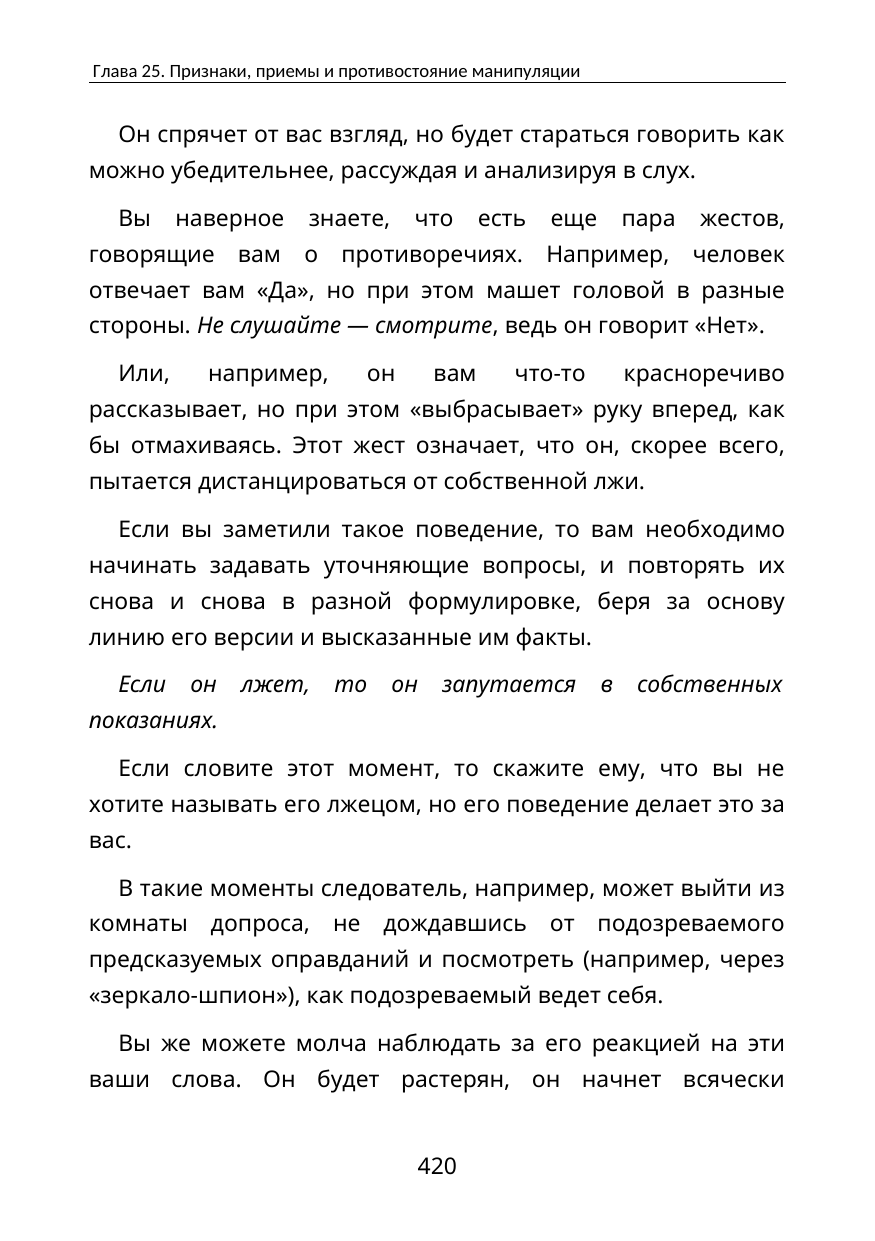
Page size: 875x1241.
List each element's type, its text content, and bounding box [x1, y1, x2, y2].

text В такие моменты следователь, например, может выйти из комнаты допроса, не дождавшись от подозреваемого предсказуемых оправданий и посмотреть (например, через «зеркало-шпион»), как подозреваемый ведет себя. [88, 871, 786, 1011]
text Вы наверное знаете, что есть еще пара жестов, говорящие вам о противоречиях. Например, человек отвечает вам «Да», но при этом машет головой в разные стороны. Не слушайте — смотрите, ведь он говорит «Нет». [88, 202, 786, 341]
text Если словите этот момент, то скажите ему, что вы не хотите называть его лжецом, но его поведение делает это за вас. [88, 752, 786, 855]
text Вы же можете молча наблюдать за его реакцией на эти ваши слова. Он будет растерян, он начнет всячески [88, 1027, 786, 1094]
text Если вы заметили такое поведение, то вам необходимо начинать задавать уточняющие вопросы, и повторять их снова и снова в разной формулировке, беря за основу линию его версии и высказанные им факты. [88, 513, 786, 652]
text Он спрячет от вас взгляд, но будет стараться говорить как можно убедительнее, рассуждая и анализируя в слух. [88, 118, 786, 185]
text Или, например, он вам что-то красноречиво рассказывает, но при этом «выбрасывает» руку вперед, как бы отмахиваясь. Этот жест означает, что он, скорее всего, пытается дистанцироваться от собственной лжи. [88, 357, 786, 496]
text Если он лжет, то он запутается в собственных показаниях. [88, 668, 786, 735]
